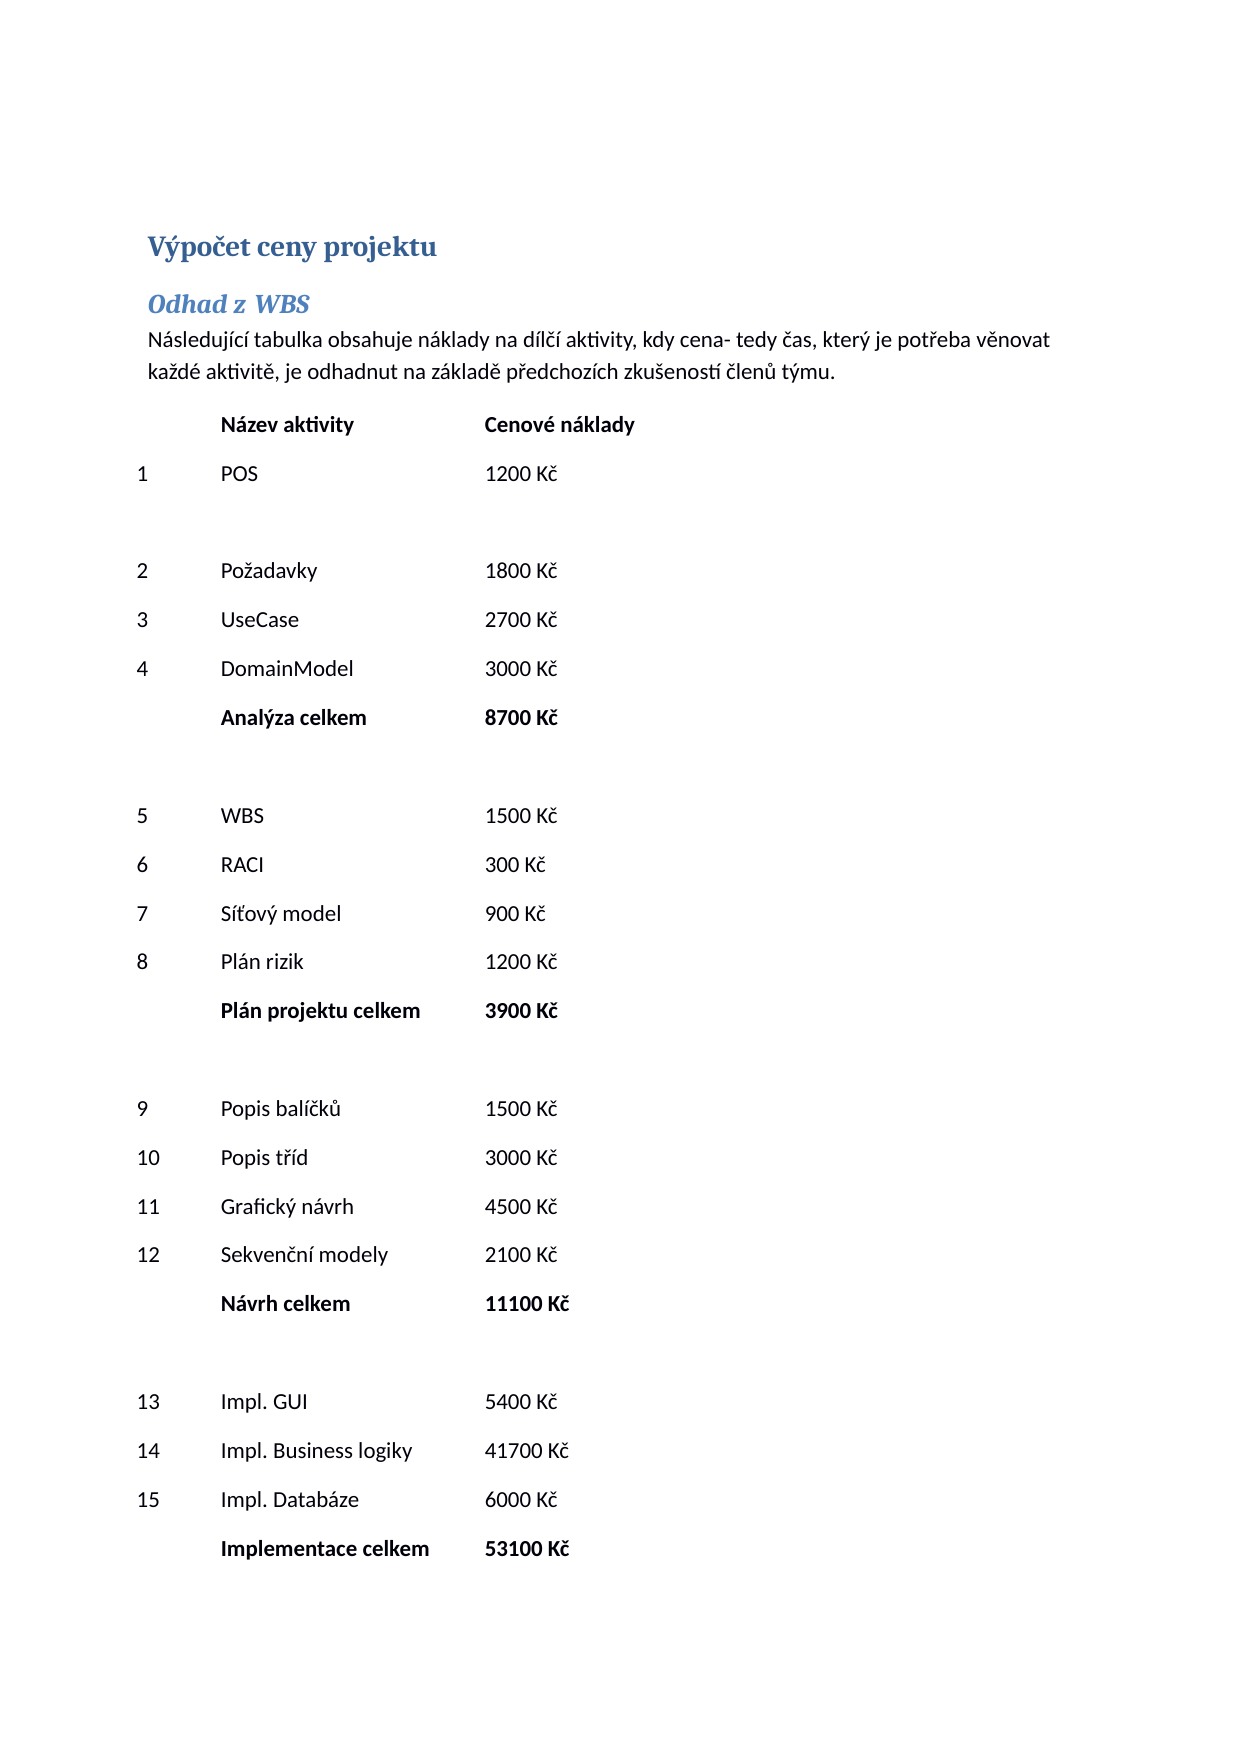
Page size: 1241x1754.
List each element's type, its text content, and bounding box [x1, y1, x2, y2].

table_cell 10 [125, 1143, 209, 1192]
table_cell WBS [209, 801, 473, 850]
table_cell [473, 508, 738, 557]
table_cell 3000 Kč [473, 1143, 738, 1192]
table_cell [473, 752, 738, 801]
table_cell 1 [125, 459, 209, 508]
table_cell [473, 1338, 738, 1387]
table_cell POS [209, 459, 473, 508]
table_cell Plán rizik [209, 948, 473, 996]
table_cell [125, 1045, 209, 1094]
table_cell 2 [125, 557, 209, 606]
table_cell Sekvenční modely [209, 1241, 473, 1289]
table_cell 6 [125, 850, 209, 899]
table_cell 1200 Kč [473, 459, 738, 508]
table_cell 53100 Kč [473, 1534, 738, 1583]
table_cell 4 [125, 654, 209, 703]
table_cell 41700 Kč [473, 1436, 738, 1485]
table_cell 900 Kč [473, 899, 738, 947]
table_cell Síťový model [209, 899, 473, 947]
table_cell 12 [125, 1241, 209, 1289]
table_cell 3900 Kč [473, 996, 738, 1045]
table_cell UseCase [209, 606, 473, 654]
table_cell Impl. Business logiky [209, 1436, 473, 1485]
table_header Cenové náklady [473, 410, 738, 459]
table_cell 1500 Kč [473, 1094, 738, 1143]
table_cell 2700 Kč [473, 606, 738, 654]
table_cell 2100 Kč [473, 1241, 738, 1289]
table_cell [209, 1338, 473, 1387]
table_cell [209, 752, 473, 801]
table_cell Impl. Databáze [209, 1485, 473, 1534]
table_cell 8700 Kč [473, 703, 738, 752]
table_cell 14 [125, 1436, 209, 1485]
table_cell Analýza celkem [209, 703, 473, 752]
table_cell Grafický návrh [209, 1192, 473, 1241]
table_cell DomainModel [209, 654, 473, 703]
table_cell Popis balíčků [209, 1094, 473, 1143]
table_cell RACI [209, 850, 473, 899]
table_cell 1200 Kč [473, 948, 738, 996]
table_header [125, 410, 209, 459]
table_cell 5 [125, 801, 209, 850]
text Následující tabulka obsahuje náklady na dílčí aktivity, kdy cena- tedy čas, který je potřeba věnovat každé aktivitě, je odhadnut na základě předchozích zkušeností členů týmu. [148, 325, 1093, 385]
table_cell Plán projektu celkem [209, 996, 473, 1045]
table_cell [125, 1290, 209, 1338]
table_cell 7 [125, 899, 209, 947]
table_cell Popis tříd [209, 1143, 473, 1192]
table_cell [209, 1045, 473, 1094]
table_cell 13 [125, 1387, 209, 1436]
table_cell 5400 Kč [473, 1387, 738, 1436]
table_header Název aktivity [209, 410, 473, 459]
table_cell 3000 Kč [473, 654, 738, 703]
subtitle Výpočet ceny projektu [148, 230, 1093, 263]
table_cell 9 [125, 1094, 209, 1143]
table_cell 11100 Kč [473, 1290, 738, 1338]
subtitle Odhad z WBS [148, 289, 1093, 320]
table_cell Implementace celkem [209, 1534, 473, 1583]
table_cell 4500 Kč [473, 1192, 738, 1241]
table_cell [125, 996, 209, 1045]
table_cell 11 [125, 1192, 209, 1241]
table_cell [125, 703, 209, 752]
table_cell Požadavky [209, 557, 473, 606]
table_cell 1500 Kč [473, 801, 738, 850]
table_cell [473, 1045, 738, 1094]
table_cell 6000 Kč [473, 1485, 738, 1534]
table_cell 300 Kč [473, 850, 738, 899]
table_cell [209, 508, 473, 557]
table_cell 1800 Kč [473, 557, 738, 606]
table_cell Návrh celkem [209, 1290, 473, 1338]
table_cell 8 [125, 948, 209, 996]
table_cell [125, 508, 209, 557]
table_cell [125, 752, 209, 801]
table_cell 15 [125, 1485, 209, 1534]
table_cell 3 [125, 606, 209, 654]
table_cell [125, 1534, 209, 1583]
table_cell Impl. GUI [209, 1387, 473, 1436]
table_cell [125, 1338, 209, 1387]
